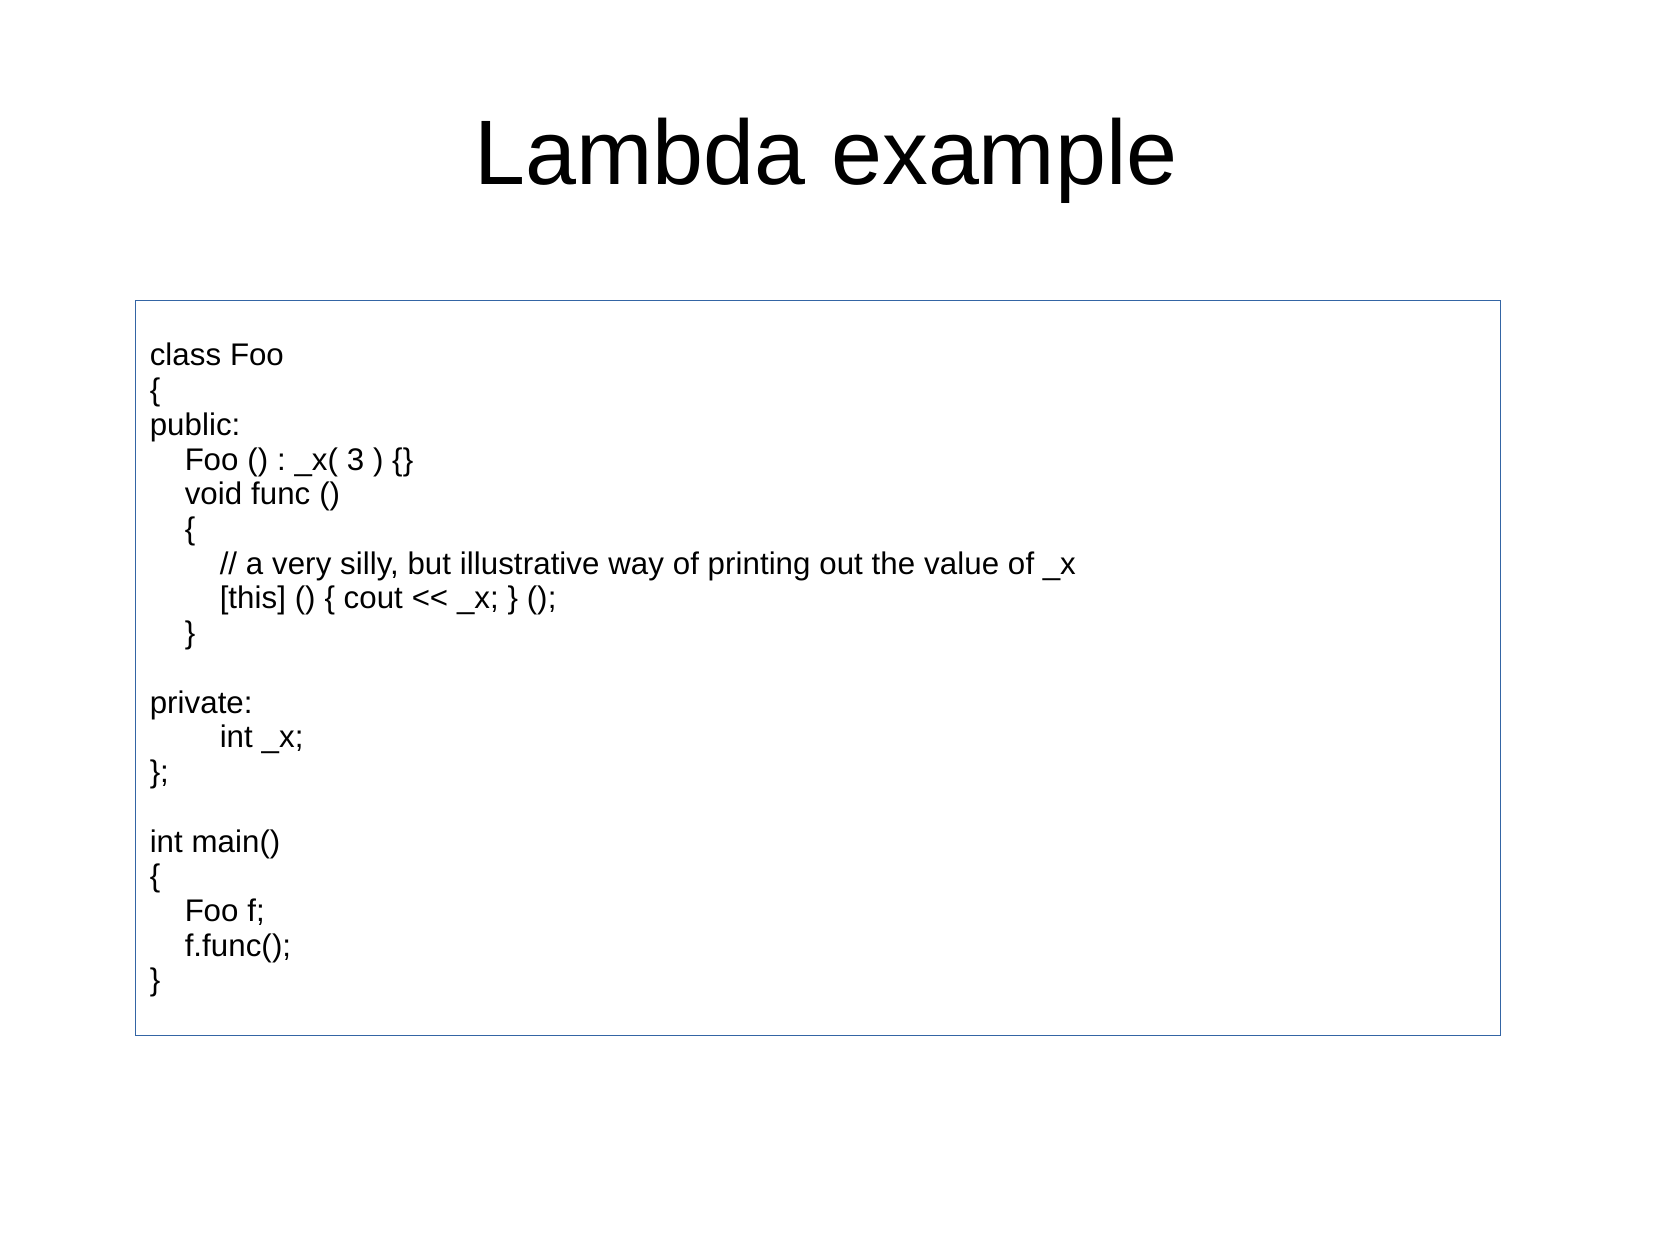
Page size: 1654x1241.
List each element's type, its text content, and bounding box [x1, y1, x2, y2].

title Lambda example [82, 49, 1571, 257]
text_box class Foo { public: Foo () : _x( 3 ) {} void func () { // a very silly, but illustrative way of printing out the value of _x [this] () { cout << _x; } (); } private: int _x; }; int main() { Foo f; f.func(); } [135, 300, 1501, 1036]
